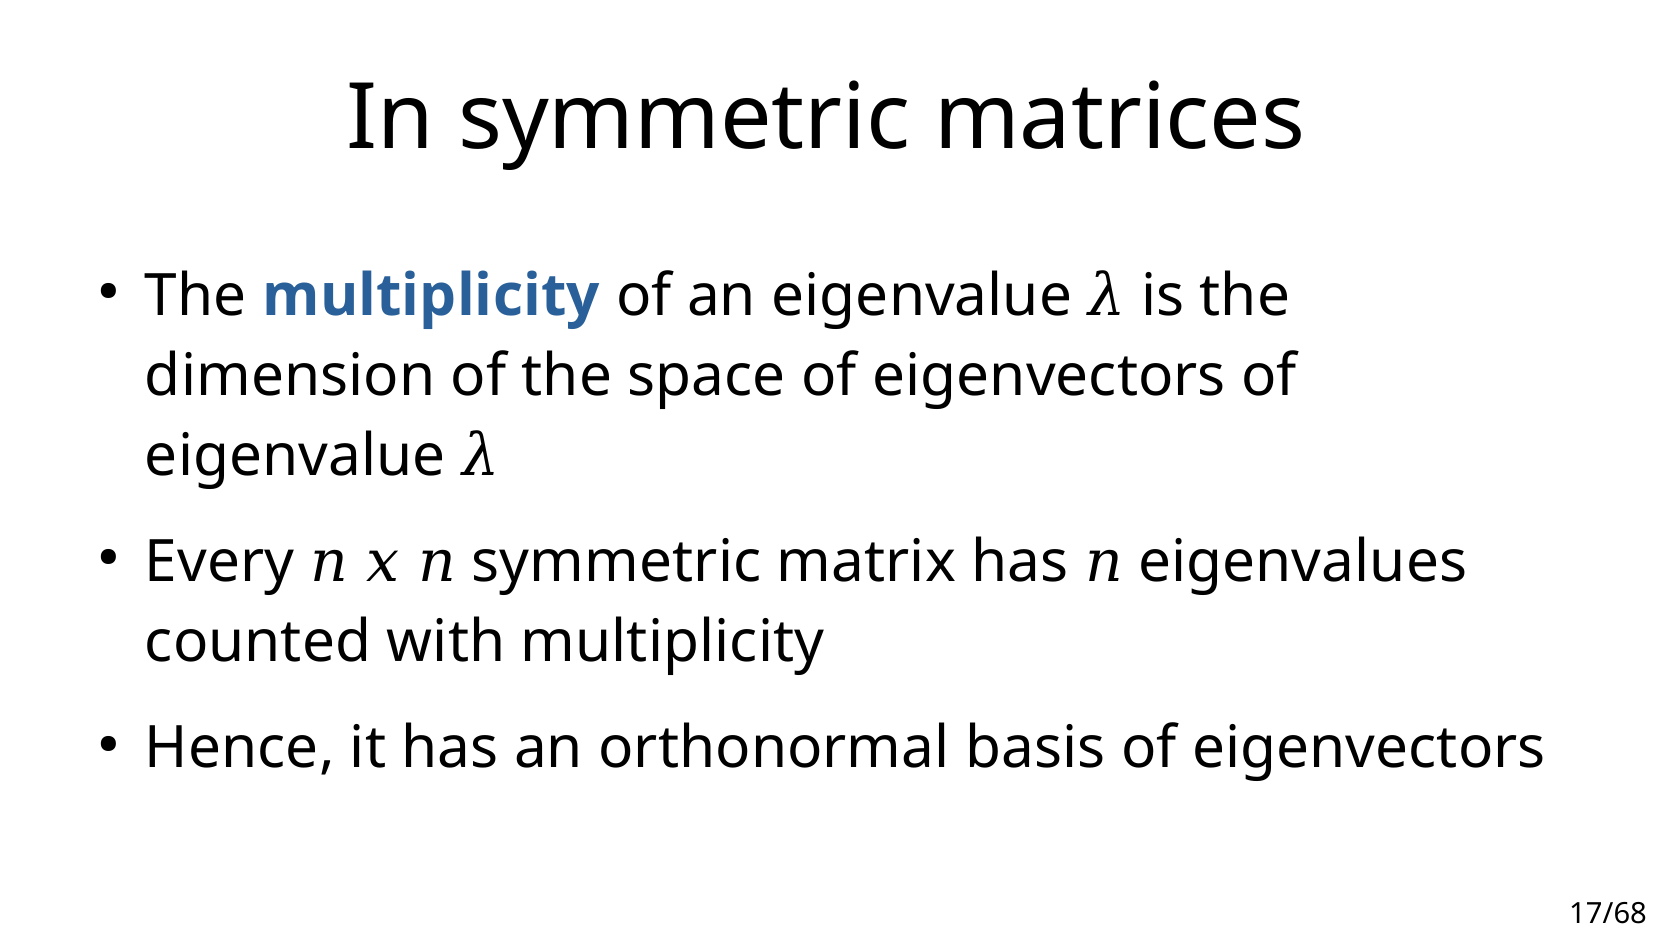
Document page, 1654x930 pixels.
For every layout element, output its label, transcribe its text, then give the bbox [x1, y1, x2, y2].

list The multiplicity of an eigenvalue λ is the dimension of the space of eigenvectors of eigenvalue λ Every n x n symmetric matrix has n eigenvalues counted with multiplicity Hence, it has an orthonormal basis of eigenvectors [82, 252, 1571, 793]
title In symmetric matrices [82, 1, 1571, 225]
